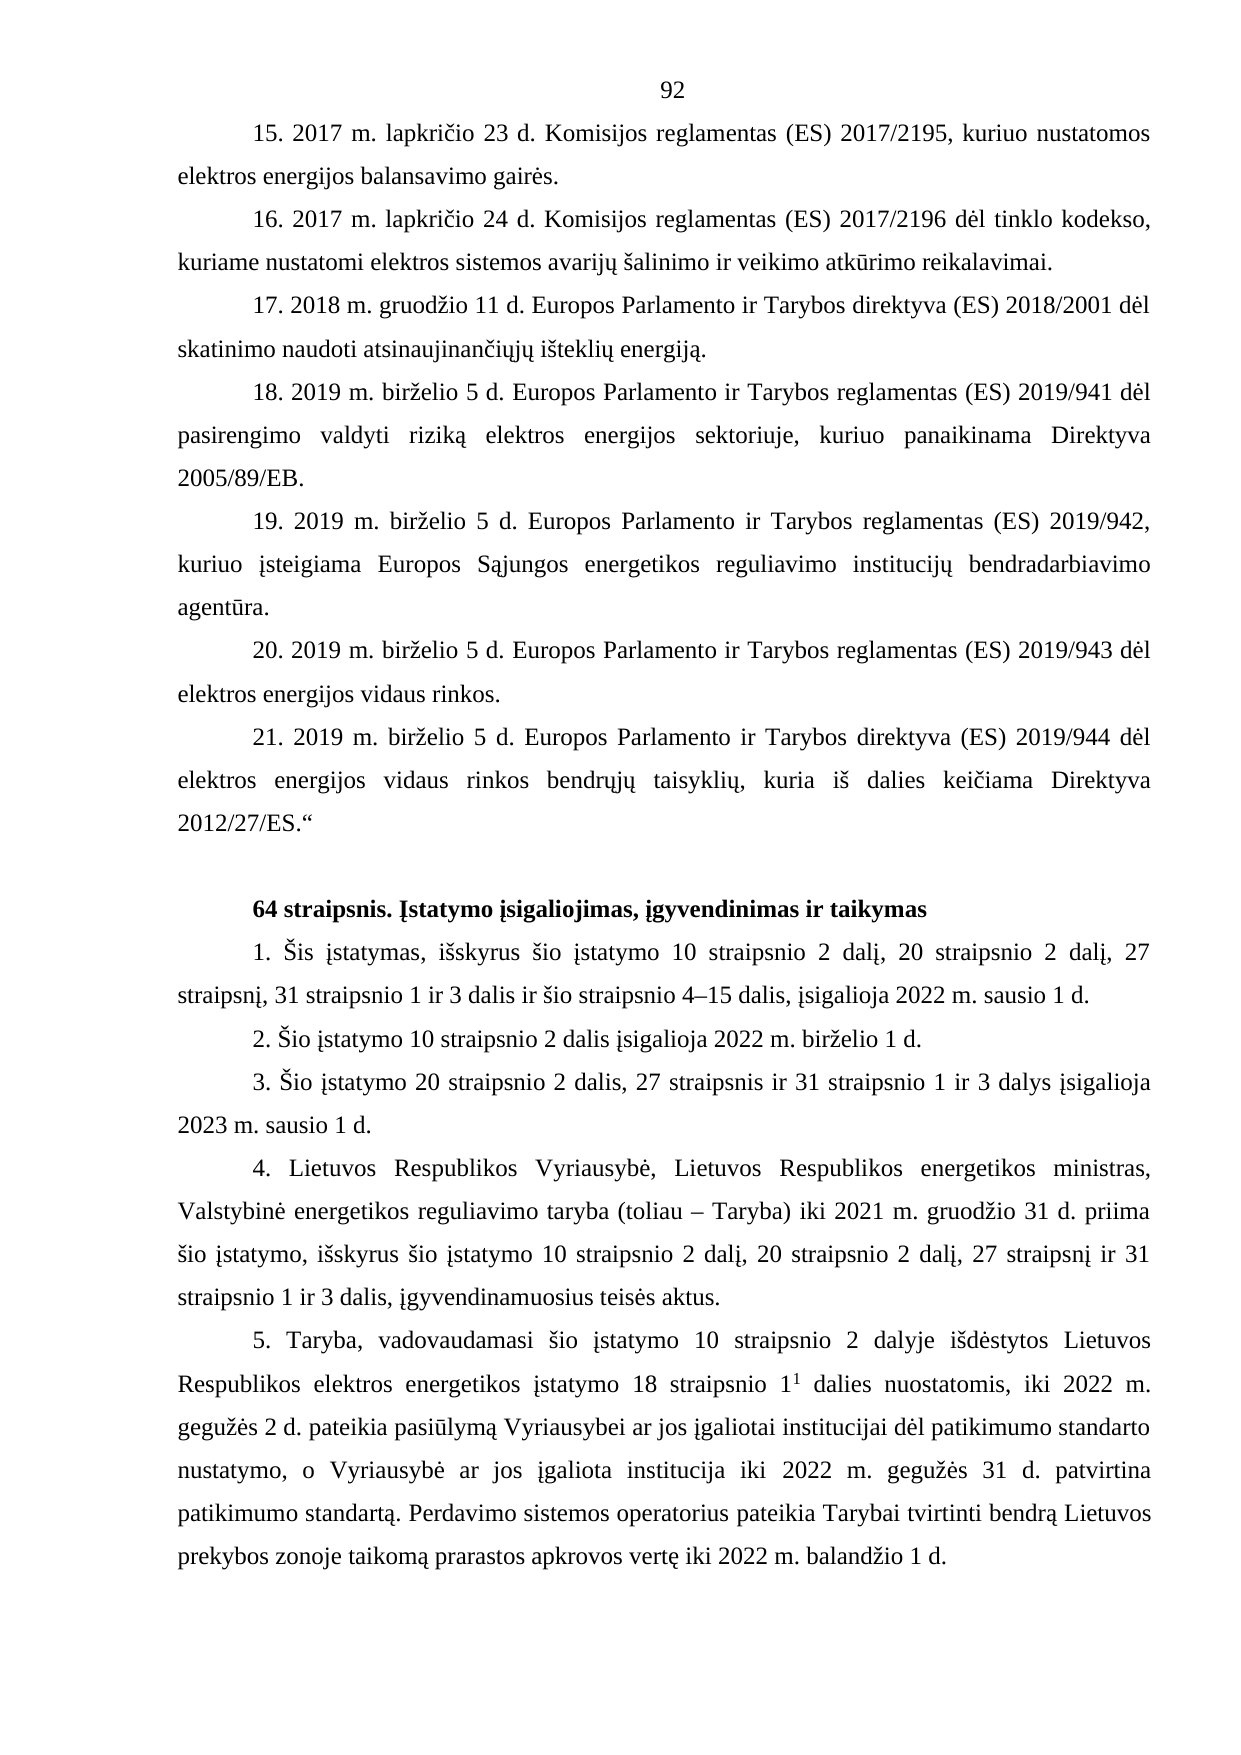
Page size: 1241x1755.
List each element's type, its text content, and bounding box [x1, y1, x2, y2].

text 16. 2017 m. lapkričio 24 d. Komisijos reglamentas (ES) 2017/2196 dėl tinklo kodekso, kuriame nustatomi elektros sistemos avarijų šalinimo ir veikimo atkūrimo reikalavimai. [177, 204, 1152, 276]
text 17. 2018 m. gruodžio 11 d. Europos Parlamento ir Tarybos direktyva (ES) 2018/2001 dėl skatinimo naudoti atsinaujinančiųjų išteklių energiją. [177, 291, 1152, 362]
text 5. Taryba, vadovaudamasi šio įstatymo 10 straipsnio 2 dalyje išdėstytos Lietuvos Respublikos elektros energetikos įstatymo 18 straipsnio 11 dalies nuostatomis, iki 2022 m. gegužės 2 d. pateikia pasiūlymą Vyriausybei ar jos įgaliotai institucijai dėl patikimumo standarto nustatymo, o Vyriausybė ar jos įgaliota institucija iki 2022 m. gegužės 31 d. patvirtina patikimumo standartą. Perdavimo sistemos operatorius pateikia Tarybai tvirtinti bendrą Lietuvos prekybos zonoje taikomą prarastos apkrovos vertę iki 2022 m. balandžio 1 d. [177, 1326, 1152, 1570]
text 1. Šis įstatymas, išskyrus šio įstatymo 10 straipsnio 2 dalį, 20 straipsnio 2 dalį, 27 straipsnį, 31 straipsnio 1 ir 3 dalis ir šio straipsnio 4–15 dalis, įsigalioja 2022 m. sausio 1 d. [177, 937, 1152, 1009]
text 15. 2017 m. lapkričio 23 d. Komisijos reglamentas (ES) 2017/2195, kuriuo nustatomos elektros energijos balansavimo gairės. [177, 118, 1152, 190]
text 18. 2019 m. birželio 5 d. Europos Parlamento ir Tarybos reglamentas (ES) 2019/941 dėl pasirengimo valdyti riziką elektros energijos sektoriuje, kuriuo panaikinama Direktyva 2005/89/EB. [177, 377, 1152, 492]
text 4. Lietuvos Respublikos Vyriausybė, Lietuvos Respublikos energetikos ministras, Valstybinė energetikos reguliavimo taryba (toliau – Taryba) iki 2021 m. gruodžio 31 d. priima šio įstatymo, išskyrus šio įstatymo 10 straipsnio 2 dalį, 20 straipsnio 2 dalį, 27 straipsnį ir 31 straipsnio 1 ir 3 dalis, įgyvendinamuosius teisės aktus. [177, 1153, 1152, 1311]
text 2. Šio įstatymo 10 straipsnio 2 dalis įsigalioja 2022 m. birželio 1 d. [177, 1024, 1152, 1052]
text 3. Šio įstatymo 20 straipsnio 2 dalis, 27 straipsnis ir 31 straipsnio 1 ir 3 dalys įsigalioja 2023 m. sausio 1 d. [177, 1067, 1152, 1139]
text 19. 2019 m. birželio 5 d. Europos Parlamento ir Tarybos reglamentas (ES) 2019/942, kuriuo įsteigiama Europos Sąjungos energetikos reguliavimo institucijų bendradarbiavimo agentūra. [177, 506, 1152, 621]
text 21. 2019 m. birželio 5 d. Europos Parlamento ir Tarybos direktyva (ES) 2019/944 dėl elektros energijos vidaus rinkos bendrųjų taisyklių, kuria iš dalies keičiama Direktyva 2012/27/ES.“ [177, 722, 1152, 837]
text 64 straipsnis. Įstatymo įsigaliojimas, įgyvendinimas ir taikymas [177, 894, 1152, 923]
text 20. 2019 m. birželio 5 d. Europos Parlamento ir Tarybos reglamentas (ES) 2019/943 dėl elektros energijos vidaus rinkos. [177, 636, 1152, 707]
